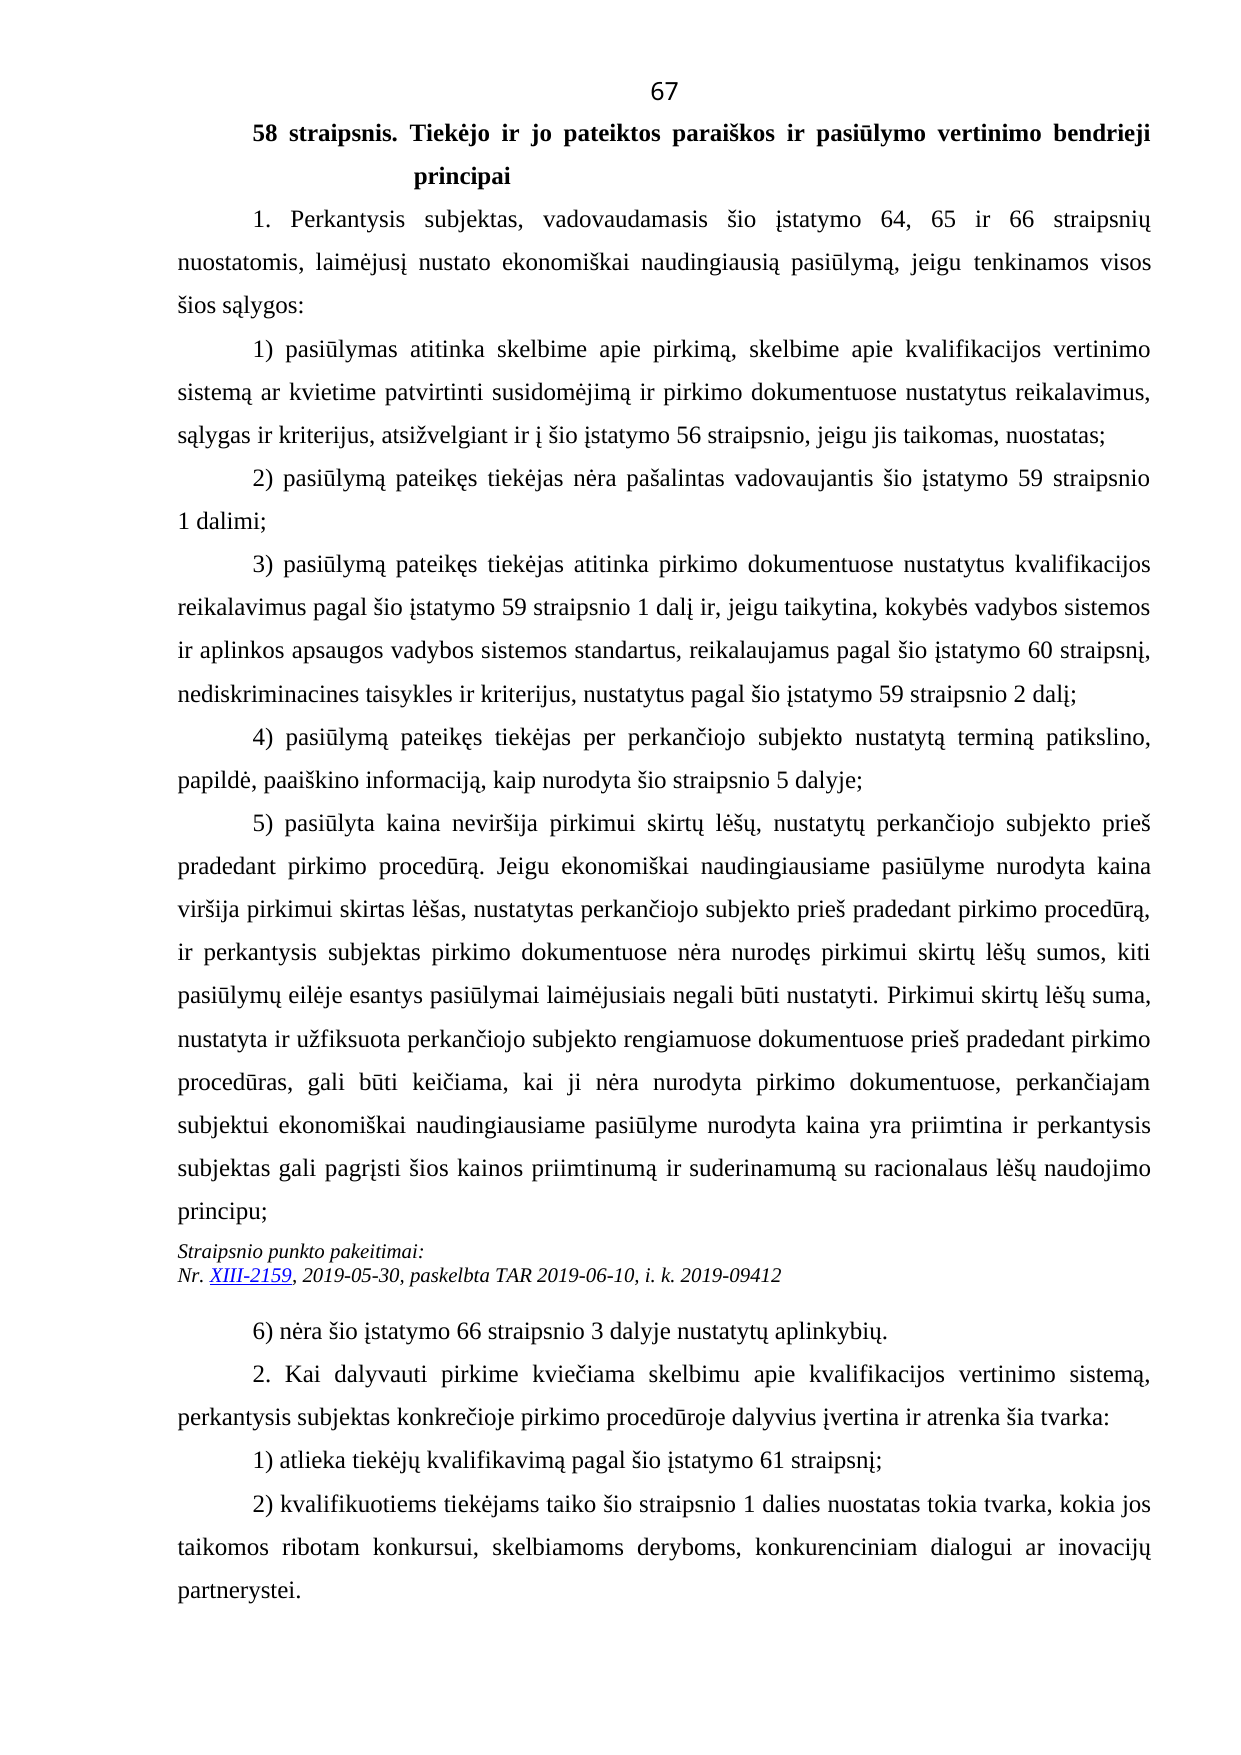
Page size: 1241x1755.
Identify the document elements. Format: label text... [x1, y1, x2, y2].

text 5) pasiūlyta kaina neviršija pirkimui skirtų lėšų, nustatytų perkančiojo subjekto prieš pradedant pirkimo procedūrą. Jeigu ekonomiškai naudingiausiame pasiūlyme nurodyta kaina viršija pirkimui skirtas lėšas, nustatytas perkančiojo subjekto prieš pradedant pirkimo procedūrą, ir perkantysis subjektas pirkimo dokumentuose nėra nurodęs pirkimui skirtų lėšų sumos, kiti pasiūlymų eilėje esantys pasiūlymai laimėjusiais negali būti nustatyti. Pirkimui skirtų lėšų suma, nustatyta ir užfiksuota perkančiojo subjekto rengiamuose dokumentuose prieš pradedant pirkimo procedūras, gali būti keičiama, kai ji nėra nurodyta pirkimo dokumentuose, perkančiajam subjektui ekonomiškai naudingiausiame pasiūlyme nurodyta kaina yra priimtina ir perkantysis subjektas gali pagrįsti šios kainos priimtinumą ir suderinamumą su racionalaus lėšų naudojimo principu; [177, 808, 1152, 1225]
text 3) pasiūlymą pateikęs tiekėjas atitinka pirkimo dokumentuose nustatytus kvalifikacijos reikalavimus pagal šio įstatymo 59 straipsnio 1 dalį ir, jeigu taikytina, kokybės vadybos sistemos ir aplinkos apsaugos vadybos sistemos standartus, reikalaujamus pagal šio įstatymo 60 straipsnį, nediskriminacines taisykles ir kriterijus, nustatytus pagal šio įstatymo 59 straipsnio 2 dalį; [177, 549, 1152, 707]
text 4) pasiūlymą pateikęs tiekėjas per perkančiojo subjekto nustatytą terminą patikslino, papildė, paaiškino informaciją, kaip nurodyta šio straipsnio 5 dalyje; [177, 722, 1152, 794]
text 6) nėra šio įstatymo 66 straipsnio 3 dalyje nustatytų aplinkybių. [177, 1316, 1152, 1345]
text Nr. XIII-2159, 2019-05-30, paskelbta TAR 2019-06-10, i. k. 2019-09412 [177, 1263, 1152, 1287]
text 2) pasiūlymą pateikęs tiekėjas nėra pašalintas vadovaujantis šio įstatymo 59 straipsnio 1 dalimi; [177, 463, 1152, 535]
text 1. Perkantysis subjektas, vadovaudamasis šio įstatymo 64, 65 ir 66 straipsnių nuostatomis, laimėjusį nustato ekonomiškai naudingiausią pasiūlymą, jeigu tenkinamos visos šios sąlygos: [177, 204, 1152, 319]
text 1) atlieka tiekėjų kvalifikavimą pagal šio įstatymo 61 straipsnį; [177, 1446, 1152, 1474]
text 2) kvalifikuotiems tiekėjams taiko šio straipsnio 1 dalies nuostatas tokia tvarka, kokia jos taikomos ribotam konkursui, skelbiamoms deryboms, konkurenciniam dialogui ar inovacijų partnerystei. [177, 1489, 1152, 1604]
text 58 straipsnis. Tiekėjo ir jo pateiktos paraiškos ir pasiūlymo vertinimo bendrieji principai [252, 118, 1152, 190]
text Straipsnio punkto pakeitimai: [177, 1239, 1152, 1263]
text 2. Kai dalyvauti pirkime kviečiama skelbimu apie kvalifikacijos vertinimo sistemą, perkantysis subjektas konkrečioje pirkimo procedūroje dalyvius įvertina ir atrenka šia tvarka: [177, 1359, 1152, 1431]
text 1) pasiūlymas atitinka skelbime apie pirkimą, skelbime apie kvalifikacijos vertinimo sistemą ar kvietime patvirtinti susidomėjimą ir pirkimo dokumentuose nustatytus reikalavimus, sąlygas ir kriterijus, atsižvelgiant ir į šio įstatymo 56 straipsnio, jeigu jis taikomas, nuostatas; [177, 334, 1152, 449]
